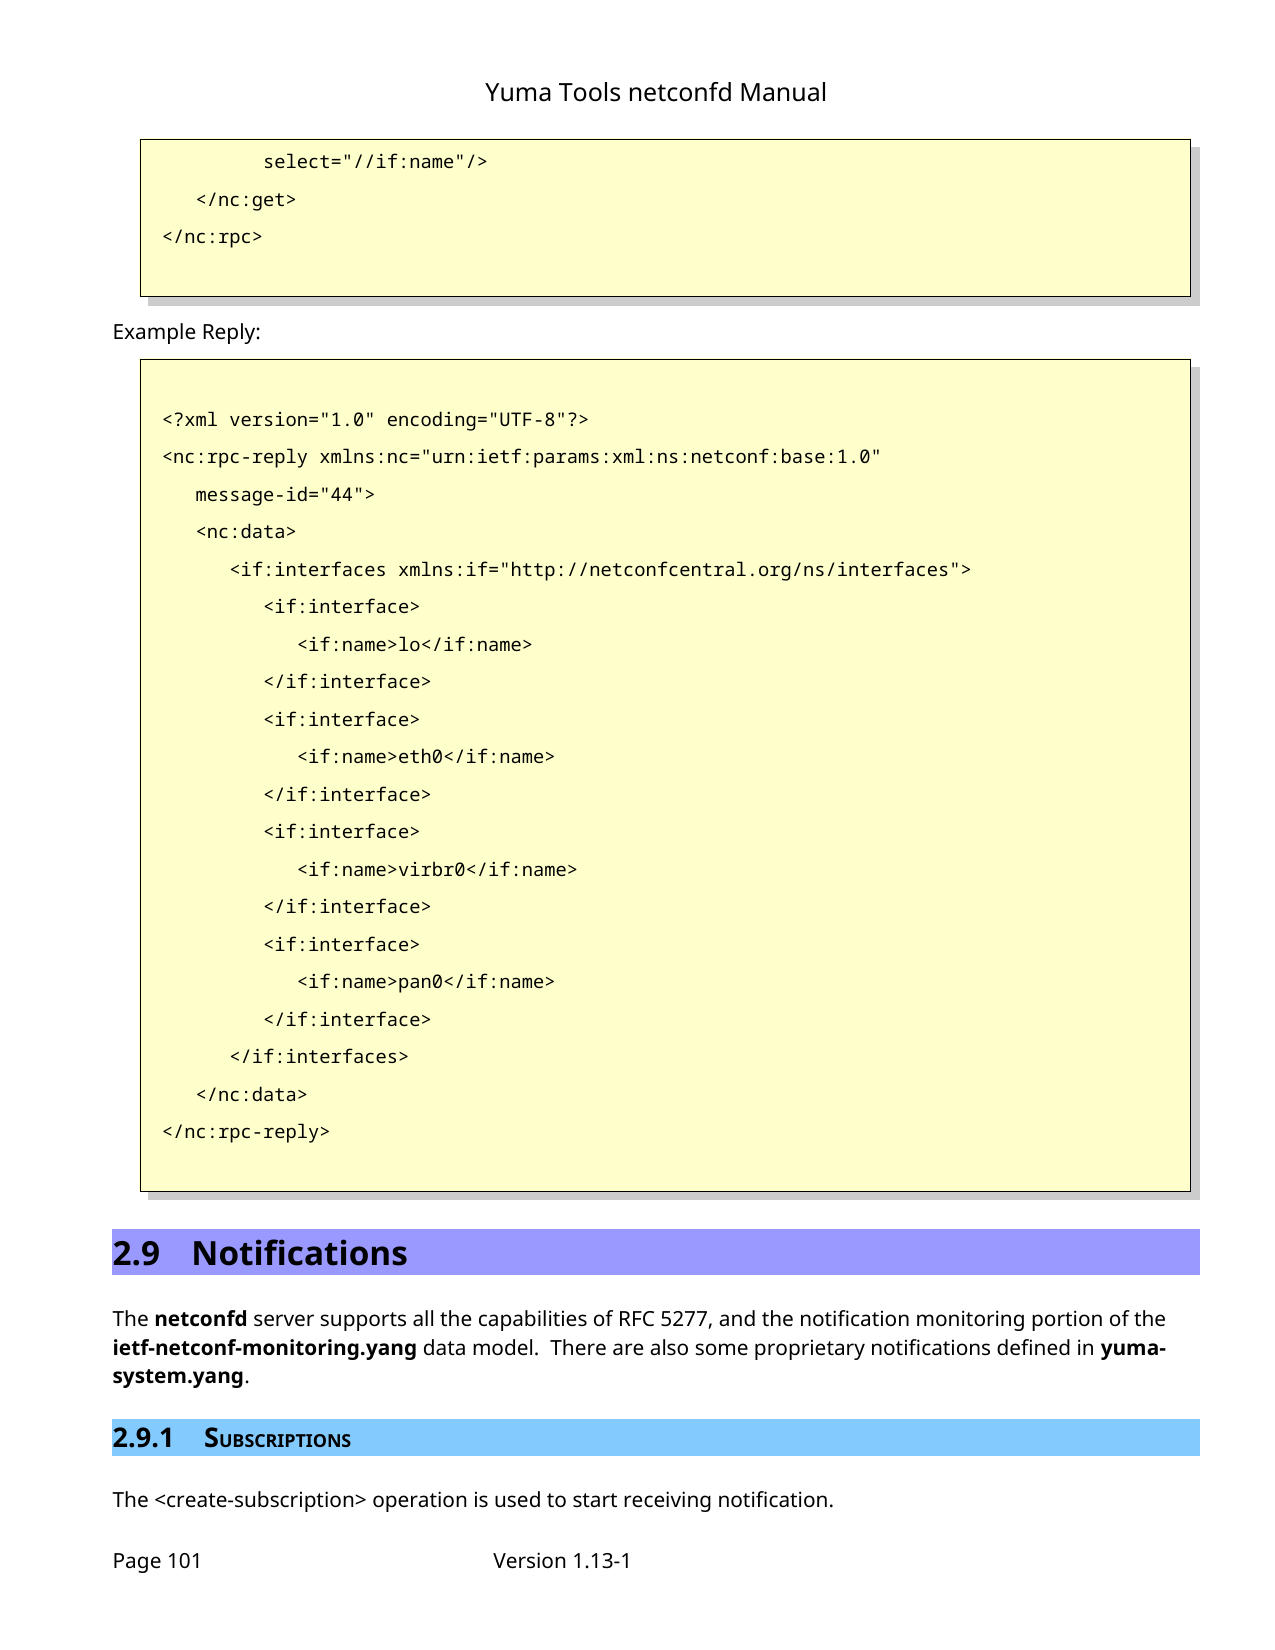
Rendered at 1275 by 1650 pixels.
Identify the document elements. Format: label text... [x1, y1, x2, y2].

text Example Reply: [112, 317, 1200, 346]
text The netconfd server supports all the capabilities of RFC 5277, and the notification monitoring portion of the ietf-netconf-monitoring.yang data model. There are also some proprietary notifications defined in yuma-system.yang. [112, 1304, 1200, 1389]
text select="//if:name"/> [141, 140, 1190, 174]
text <?xml version="1.0" encoding="UTF-8"?> [141, 396, 1190, 431]
text <if:name>eth0</if:name> [141, 733, 1190, 769]
text <if:interface> [141, 583, 1190, 619]
text <if:interface> [141, 921, 1190, 956]
text </if:interface> [141, 771, 1190, 806]
text <if:name>pan0</if:name> [141, 958, 1190, 994]
text </nc:rpc> [141, 213, 1190, 249]
text <if:interfaces xmlns:if="http://netconfcentral.org/ns/interfaces"> [141, 546, 1190, 581]
text <if:interface> [141, 696, 1190, 731]
subtitle Notifications [112, 1229, 1200, 1275]
text </if:interface> [141, 883, 1190, 919]
text </nc:data> [141, 1071, 1190, 1106]
text <if:interface> [141, 808, 1190, 844]
text </nc:get> [141, 176, 1190, 212]
subtitle Subscriptions [112, 1419, 1200, 1456]
text </if:interface> [141, 658, 1190, 694]
text The <create-subscription> operation is used to start receiving notification. [112, 1485, 1200, 1513]
text </nc:rpc-reply> [141, 1108, 1190, 1144]
text <nc:data> [141, 508, 1190, 544]
text </if:interface> [141, 996, 1190, 1031]
text message-id="44"> [141, 471, 1190, 506]
text <nc:rpc-reply xmlns:nc="urn:ietf:params:xml:ns:netconf:base:1.0" [141, 433, 1190, 469]
text <if:name>lo</if:name> [141, 621, 1190, 656]
text <if:name>virbr0</if:name> [141, 846, 1190, 881]
text </if:interfaces> [141, 1033, 1190, 1069]
